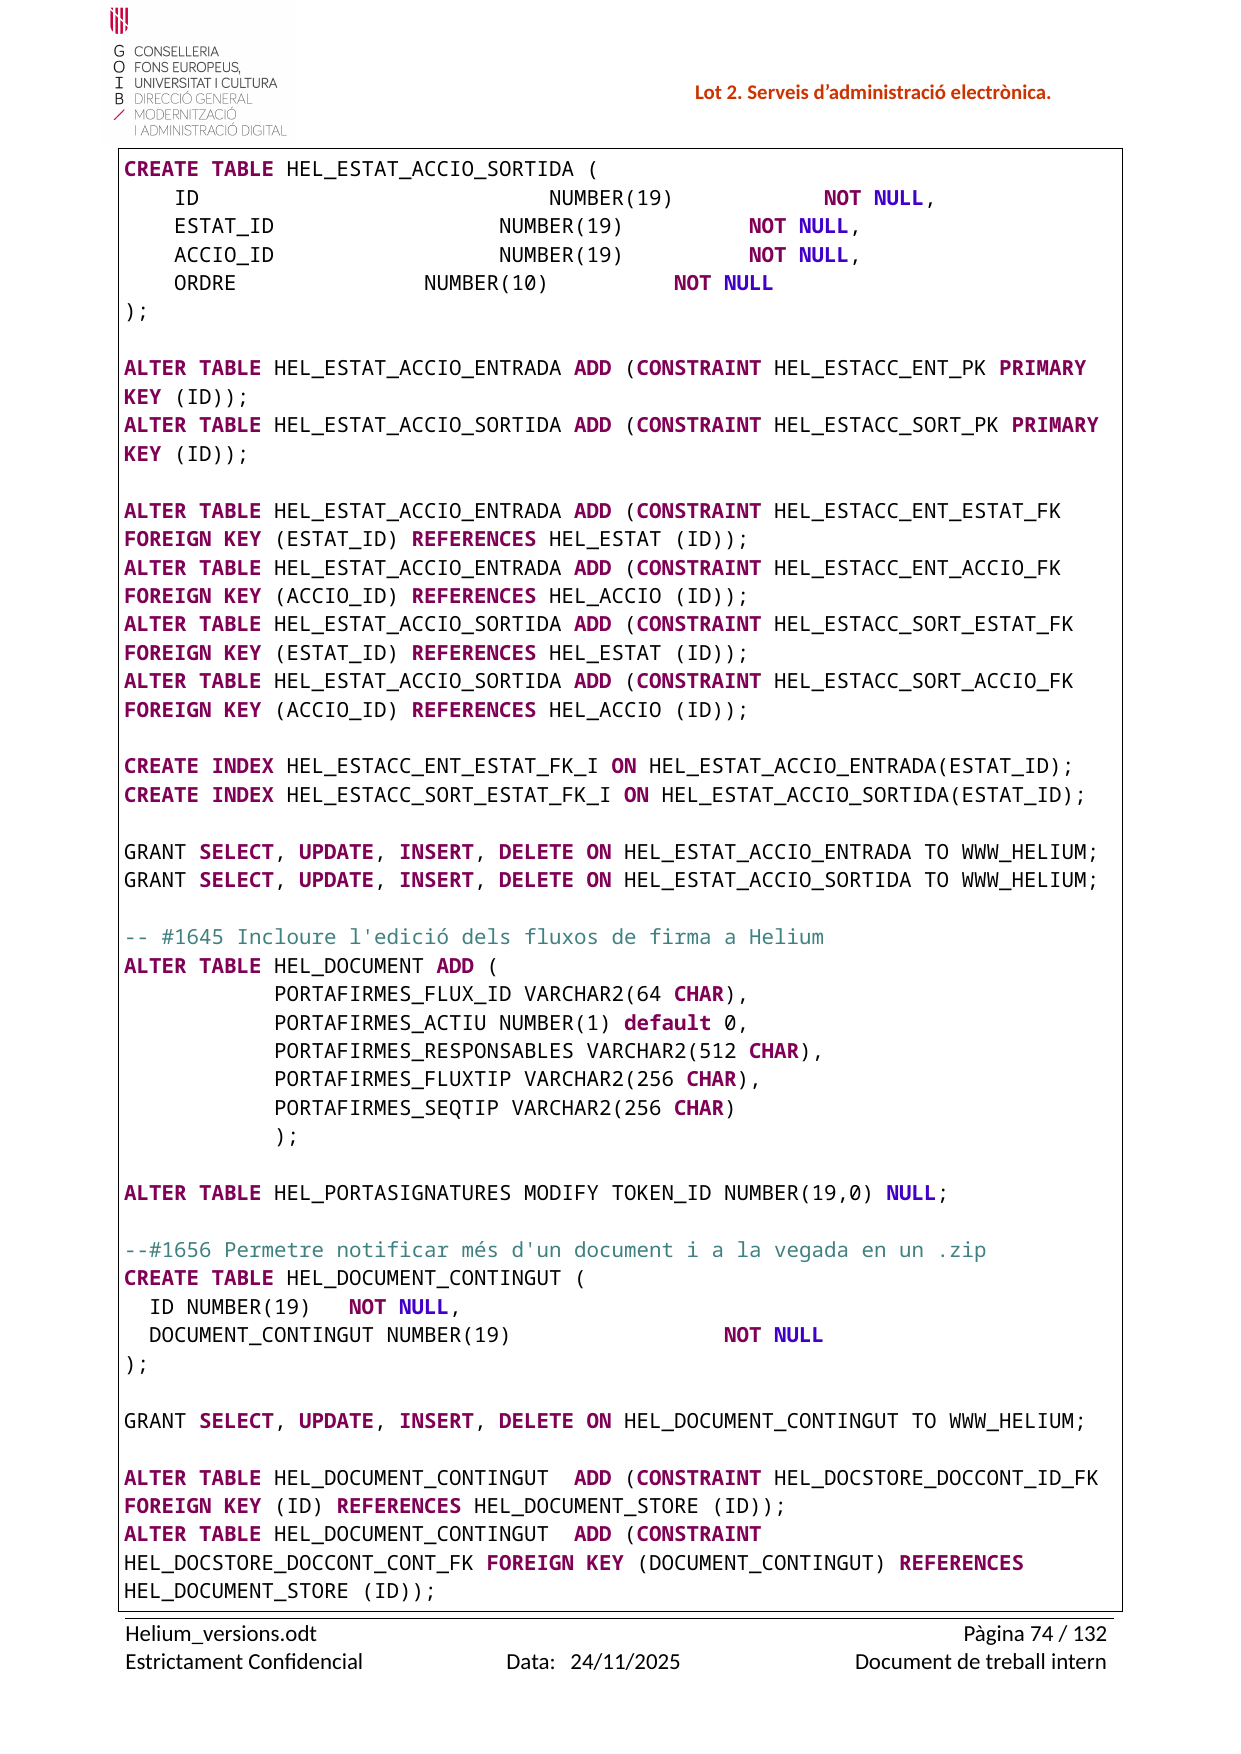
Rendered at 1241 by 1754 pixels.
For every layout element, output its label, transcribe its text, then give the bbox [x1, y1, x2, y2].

table_header CREATE TABLE HEL_ESTAT_ACCIO_SORTIDA ( ID NUMBER(19) NOT NULL, ESTAT_ID NUMBER(19) NOT NULL, ACCIO_ID NUMBER(19) NOT NULL, ORDRE NUMBER(10) NOT NULL ); ALTER TABLE HEL_ESTAT_ACCIO_ENTRADA ADD (CONSTRAINT HEL_ESTACC_ENT_PK PRIMARY KEY (ID)); ALTER TABLE HEL_ESTAT_ACCIO_SORTIDA ADD (CONSTRAINT HEL_ESTACC_SORT_PK PRIMARY KEY (ID)); ALTER TABLE HEL_ESTAT_ACCIO_ENTRADA ADD (CONSTRAINT HEL_ESTACC_ENT_ESTAT_FK FOREIGN KEY (ESTAT_ID) REFERENCES HEL_ESTAT (ID)); ALTER TABLE HEL_ESTAT_ACCIO_ENTRADA ADD (CONSTRAINT HEL_ESTACC_ENT_ACCIO_FK FOREIGN KEY (ACCIO_ID) REFERENCES HEL_ACCIO (ID)); ALTER TABLE HEL_ESTAT_ACCIO_SORTIDA ADD (CONSTRAINT HEL_ESTACC_SORT_ESTAT_FK FOREIGN KEY (ESTAT_ID) REFERENCES HEL_ESTAT (ID)); ALTER TABLE HEL_ESTAT_ACCIO_SORTIDA ADD (CONSTRAINT HEL_ESTACC_SORT_ACCIO_FK FOREIGN KEY (ACCIO_ID) REFERENCES HEL_ACCIO (ID)); CREATE INDEX HEL_ESTACC_ENT_ESTAT_FK_I ON HEL_ESTAT_ACCIO_ENTRADA(ESTAT_ID); CREATE INDEX HEL_ESTACC_SORT_ESTAT_FK_I ON HEL_ESTAT_ACCIO_SORTIDA(ESTAT_ID); GRANT SELECT, UPDATE, INSERT, DELETE ON HEL_ESTAT_ACCIO_ENTRADA TO WWW_HELIUM; GRANT SELECT, UPDATE, INSERT, DELETE ON HEL_ESTAT_ACCIO_SORTIDA TO WWW_HELIUM; -- #1645 Incloure l'edició dels fluxos de firma a Helium ALTER TABLE HEL_DOCUMENT ADD ( PORTAFIRMES_FLUX_ID VARCHAR2(64 CHAR), PORTAFIRMES_ACTIU NUMBER(1) default 0, PORTAFIRMES_RESPONSABLES VARCHAR2(512 CHAR), PORTAFIRMES_FLUXTIP VARCHAR2(256 CHAR), PORTAFIRMES_SEQTIP VARCHAR2(256 CHAR) ); ALTER TABLE HEL_PORTASIGNATURES MODIFY TOKEN_ID NUMBER(19,0) NULL; --#1656 Permetre notificar més d'un document i a la vegada en un .zip CREATE TABLE HEL_DOCUMENT_CONTINGUT ( ID NUMBER(19) NOT NULL, DOCUMENT_CONTINGUT NUMBER(19) NOT NULL ); GRANT SELECT, UPDATE, INSERT, DELETE ON HEL_DOCUMENT_CONTINGUT TO WWW_HELIUM; ALTER TABLE HEL_DOCUMENT_CONTINGUT ADD (CONSTRAINT HEL_DOCSTORE_DOCCONT_ID_FK FOREIGN KEY (ID) REFERENCES HEL_DOCUMENT_STORE (ID)); ALTER TABLE HEL_DOCUMENT_CONTINGUT ADD (CONSTRAINT HEL_DOCSTORE_DOCCONT_CONT_FK FOREIGN KEY (DOCUMENT_CONTINGUT) REFERENCES HEL_DOCUMENT_STORE (ID)); [119, 149, 1122, 1611]
picture [100, 0, 297, 144]
